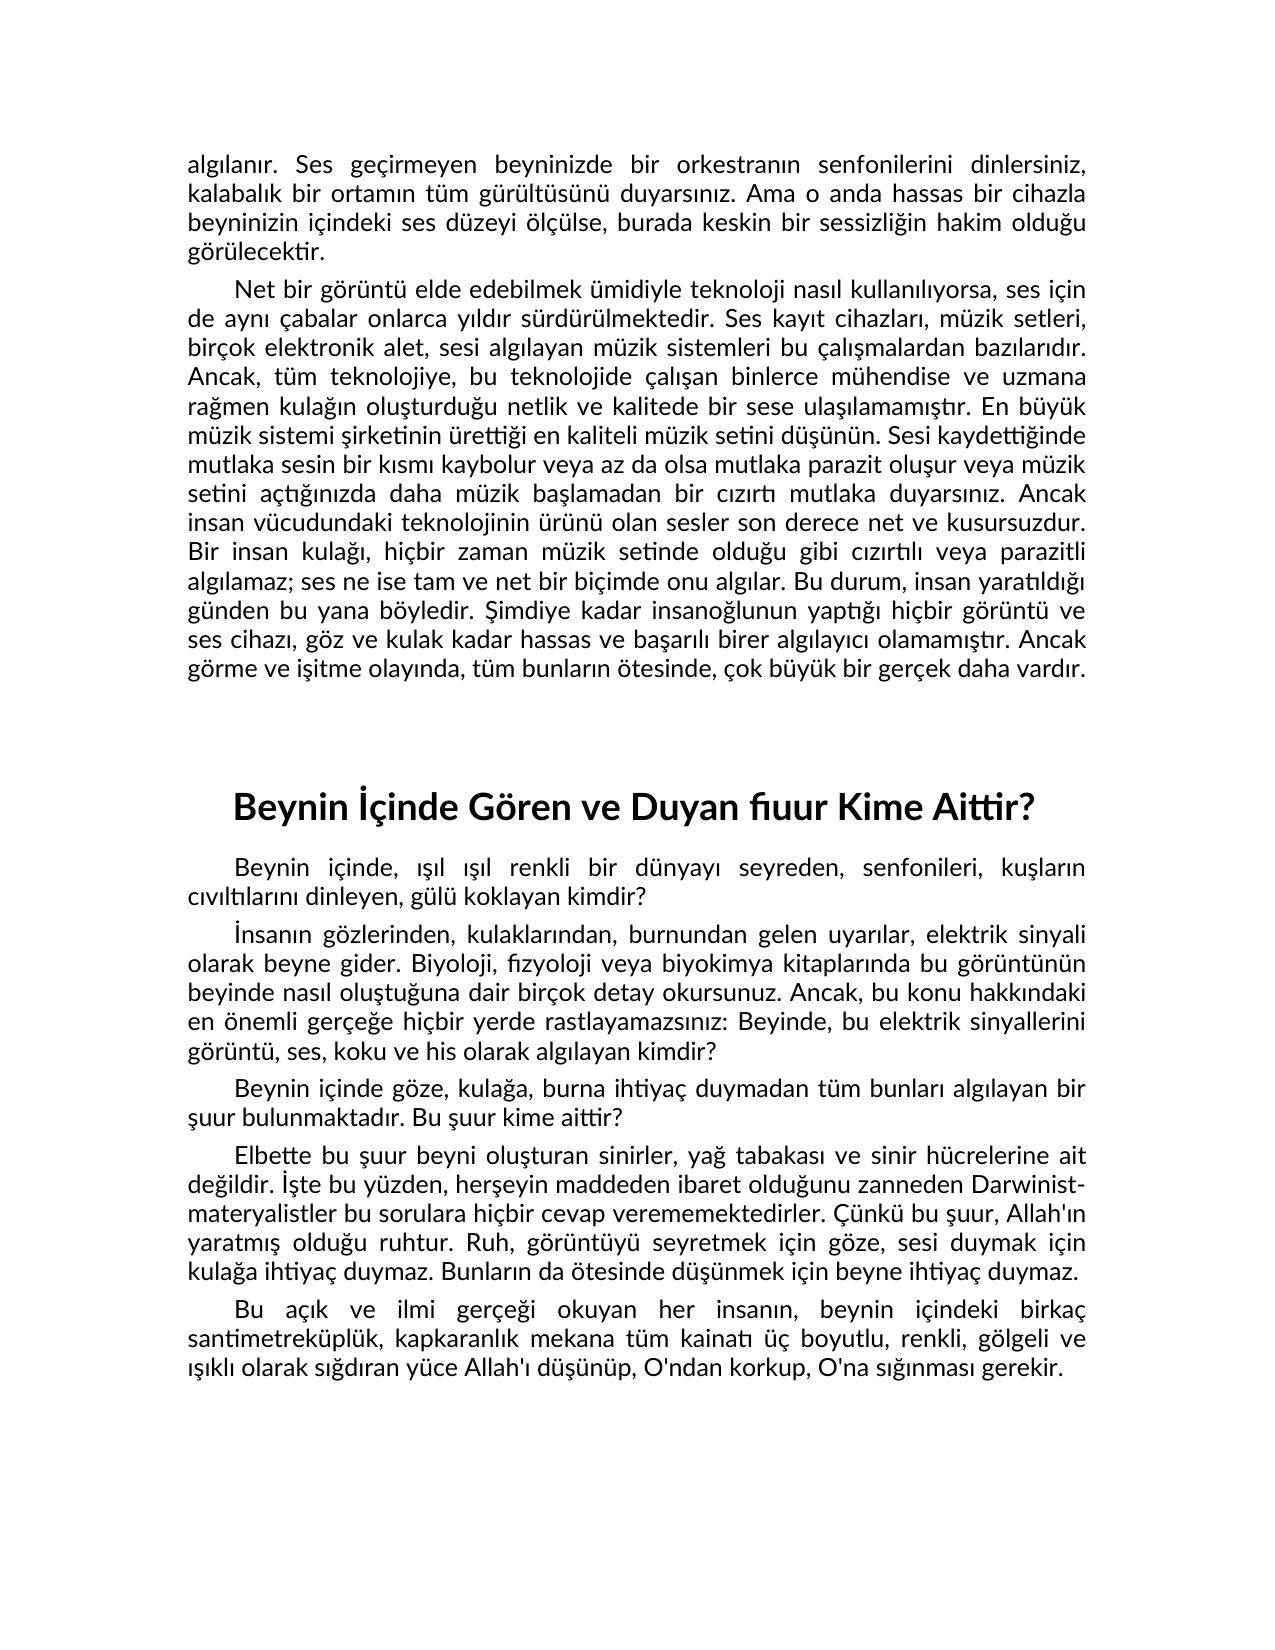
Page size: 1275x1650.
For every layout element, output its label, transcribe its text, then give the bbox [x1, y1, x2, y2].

text Beynin içinde, ışıl ışıl renkli bir dünyayı seyreden, senfonileri, kuşların cıvıltılarını dinleyen, gülü koklayan kimdir? [187, 853, 1087, 912]
text Bu açık ve ilmi gerçeği okuyan her insanın, beynin içindeki birkaç santimetreküplük, kapkaranlık mekana tüm kainatı üç boyutlu, renkli, gölgeli ve ışıklı olarak sığdıran yüce Allah'ı düşünüp, O'ndan korkup, O'na sığınması gerekir. [187, 1295, 1087, 1382]
text Elbette bu şuur beyni oluşturan sinirler, yağ tabakası ve sinir hücrelerine ait değildir. İşte bu yüzden, herşeyin maddeden ibaret olduğunu zanneden Darwinist-materyalistler bu sorulara hiçbir cevap verememektedirler. Çünkü bu şuur, Allah'ın yaratmış olduğu ruhtur. Ruh, görüntüyü seyretmek için göze, sesi duymak için kulağa ihtiyaç duymaz. Bunların da ötesinde düşünmek için beyne ihtiyaç duymaz. [187, 1141, 1087, 1287]
subtitle Beynin İçinde Gören ve Duyan ﬁuur Kime Aittir? [232, 783, 1087, 828]
text Net bir görüntü elde edebilmek ümidiyle teknoloji nasıl kullanılıyorsa, ses için de aynı çabalar onlarca yıldır sürdürülmektedir. Ses kayıt cihazları, müzik setleri, birçok elektronik alet, sesi algılayan müzik sistemleri bu çalışmalardan bazılarıdır. Ancak, tüm teknolojiye, bu teknolojide çalışan binlerce mühendise ve uzmana rağmen kulağın oluşturduğu netlik ve kalitede bir sese ulaşılamamıştır. En büyük müzik sistemi şirketinin ürettiği en kaliteli müzik setini düşünün. Sesi kaydettiğinde mutlaka sesin bir kısmı kaybolur veya az da olsa mutlaka parazit oluşur veya müzik setini açtığınızda daha müzik başlamadan bir cızırtı mutlaka duyarsınız. Ancak insan vücudundaki teknolojinin ürünü olan sesler son derece net ve kusursuzdur. Bir insan kulağı, hiçbir zaman müzik setinde olduğu gibi cızırtılı veya parazitli algılamaz; ses ne ise tam ve net bir biçimde onu algılar. Bu durum, insan yaratıldığı günden bu yana böyledir. Şimdiye kadar insanoğlunun yaptığı hiçbir görüntü ve ses cihazı, göz ve kulak kadar hassas ve başarılı birer algılayıcı olamamıştır. Ancak görme ve işitme olayında, tüm bunların ötesinde, çok büyük bir gerçek daha vardır. [187, 275, 1087, 683]
text İnsanın gözlerinden, kulaklarından, burnundan gelen uyarılar, elektrik sinyali olarak beyne gider. Biyoloji, fizyoloji veya biyokimya kitaplarında bu görüntünün beyinde nasıl oluştuğuna dair birçok detay okursunuz. Ancak, bu konu hakkındaki en önemli gerçeğe hiçbir yerde rastlayamazsınız: Beyinde, bu elektrik sinyallerini görüntü, ses, koku ve his olarak algılayan kimdir? [187, 920, 1087, 1066]
text Beynin içinde göze, kulağa, burna ihtiyaç duymadan tüm bunları algılayan bir şuur bulunmaktadır. Bu şuur kime aittir? [187, 1074, 1087, 1132]
text algılanır. Ses geçirmeyen beyninizde bir orkestranın senfonilerini dinlersiniz, kalabalık bir ortamın tüm gürültüsünü duyarsınız. Ama o anda hassas bir cihazla beyninizin içindeki ses düzeyi ölçülse, burada keskin bir sessizliğin hakim olduğu görülecektir. [187, 150, 1087, 267]
